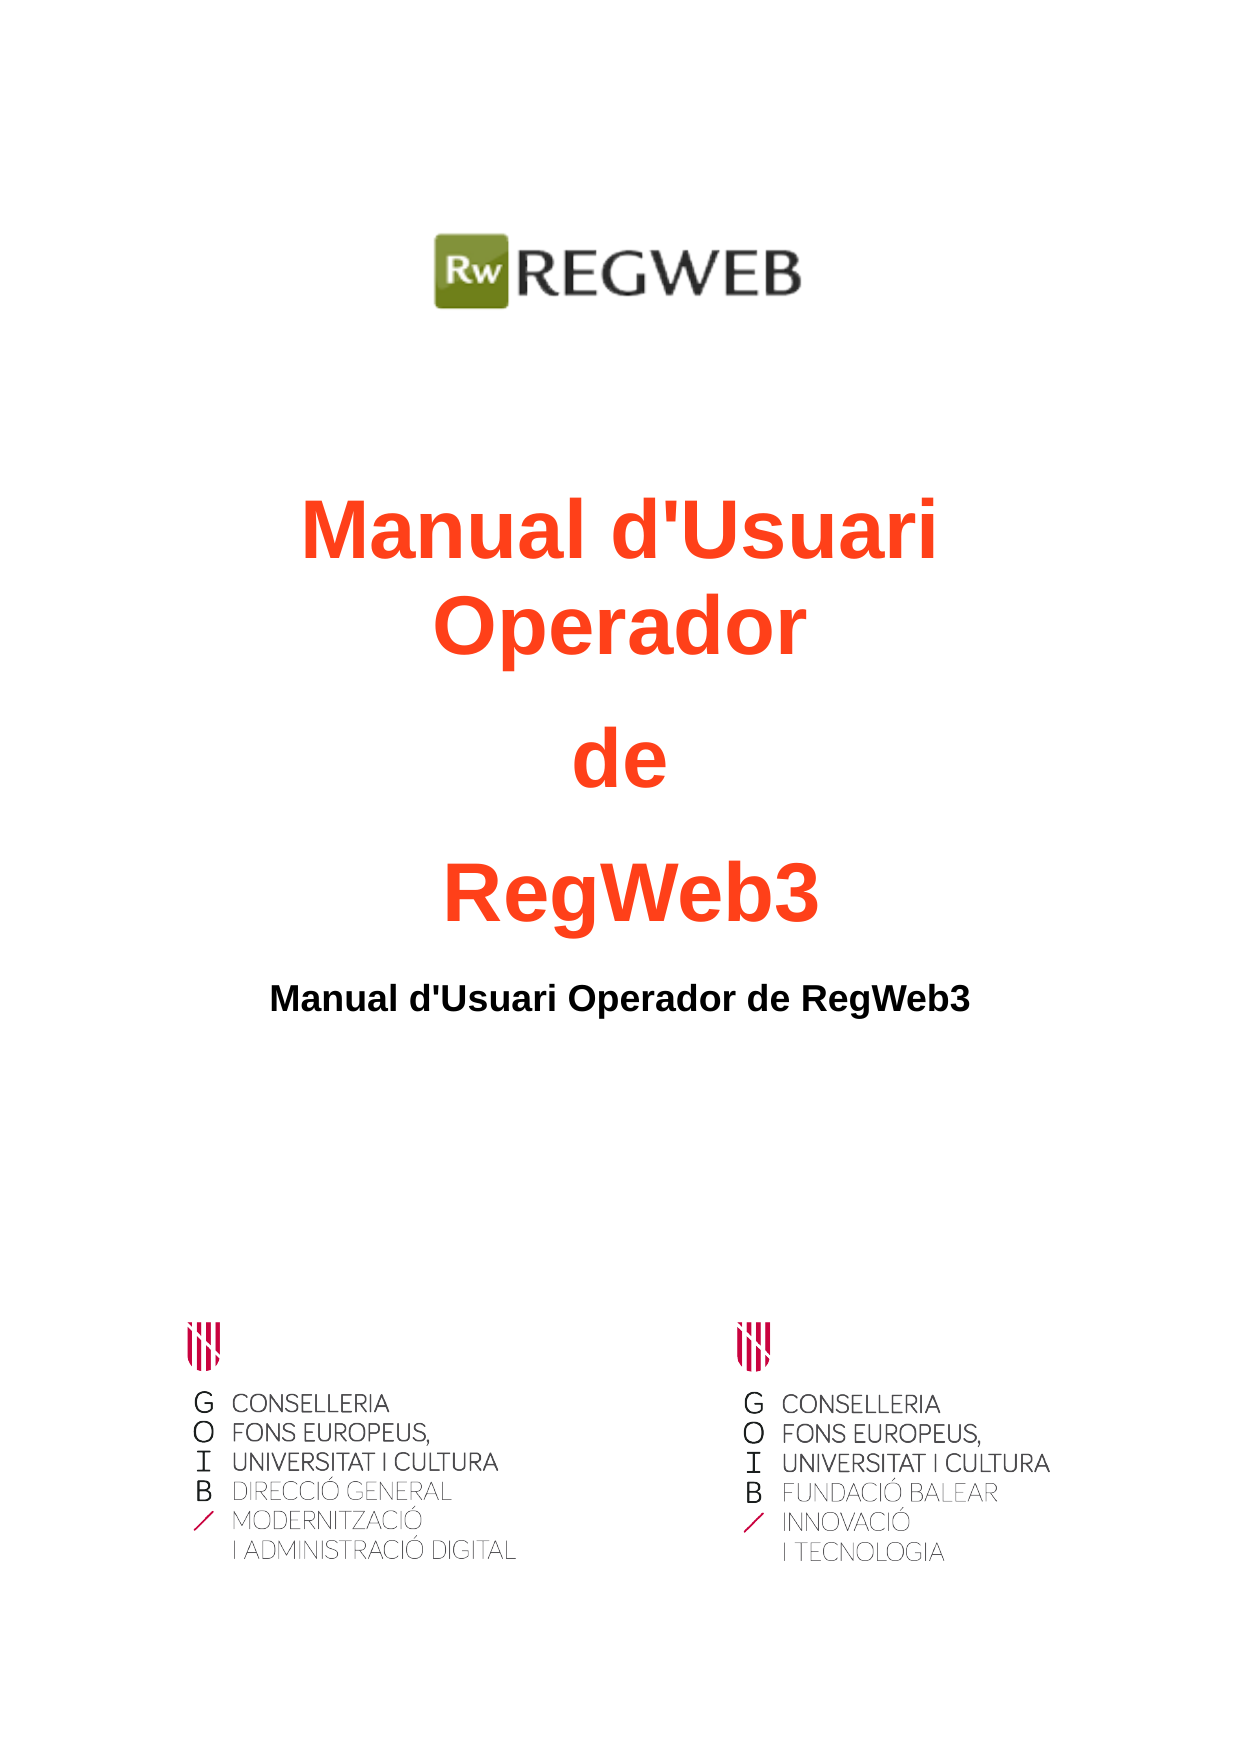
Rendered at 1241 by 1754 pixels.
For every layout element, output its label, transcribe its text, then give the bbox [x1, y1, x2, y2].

title RegWeb3 [118, 843, 1122, 939]
picture [168, 1306, 535, 1575]
subtitle Manual d'Usuari Operador de RegWeb3 [118, 976, 1122, 1019]
table_header [664, 1578, 1122, 1622]
title de [118, 709, 1122, 805]
table_header [118, 1301, 586, 1622]
picture [432, 223, 808, 324]
title Manual d'Usuari Operador [118, 480, 1122, 672]
table_header [664, 1301, 1122, 1577]
picture [718, 1306, 1068, 1578]
table_header [586, 1301, 664, 1622]
